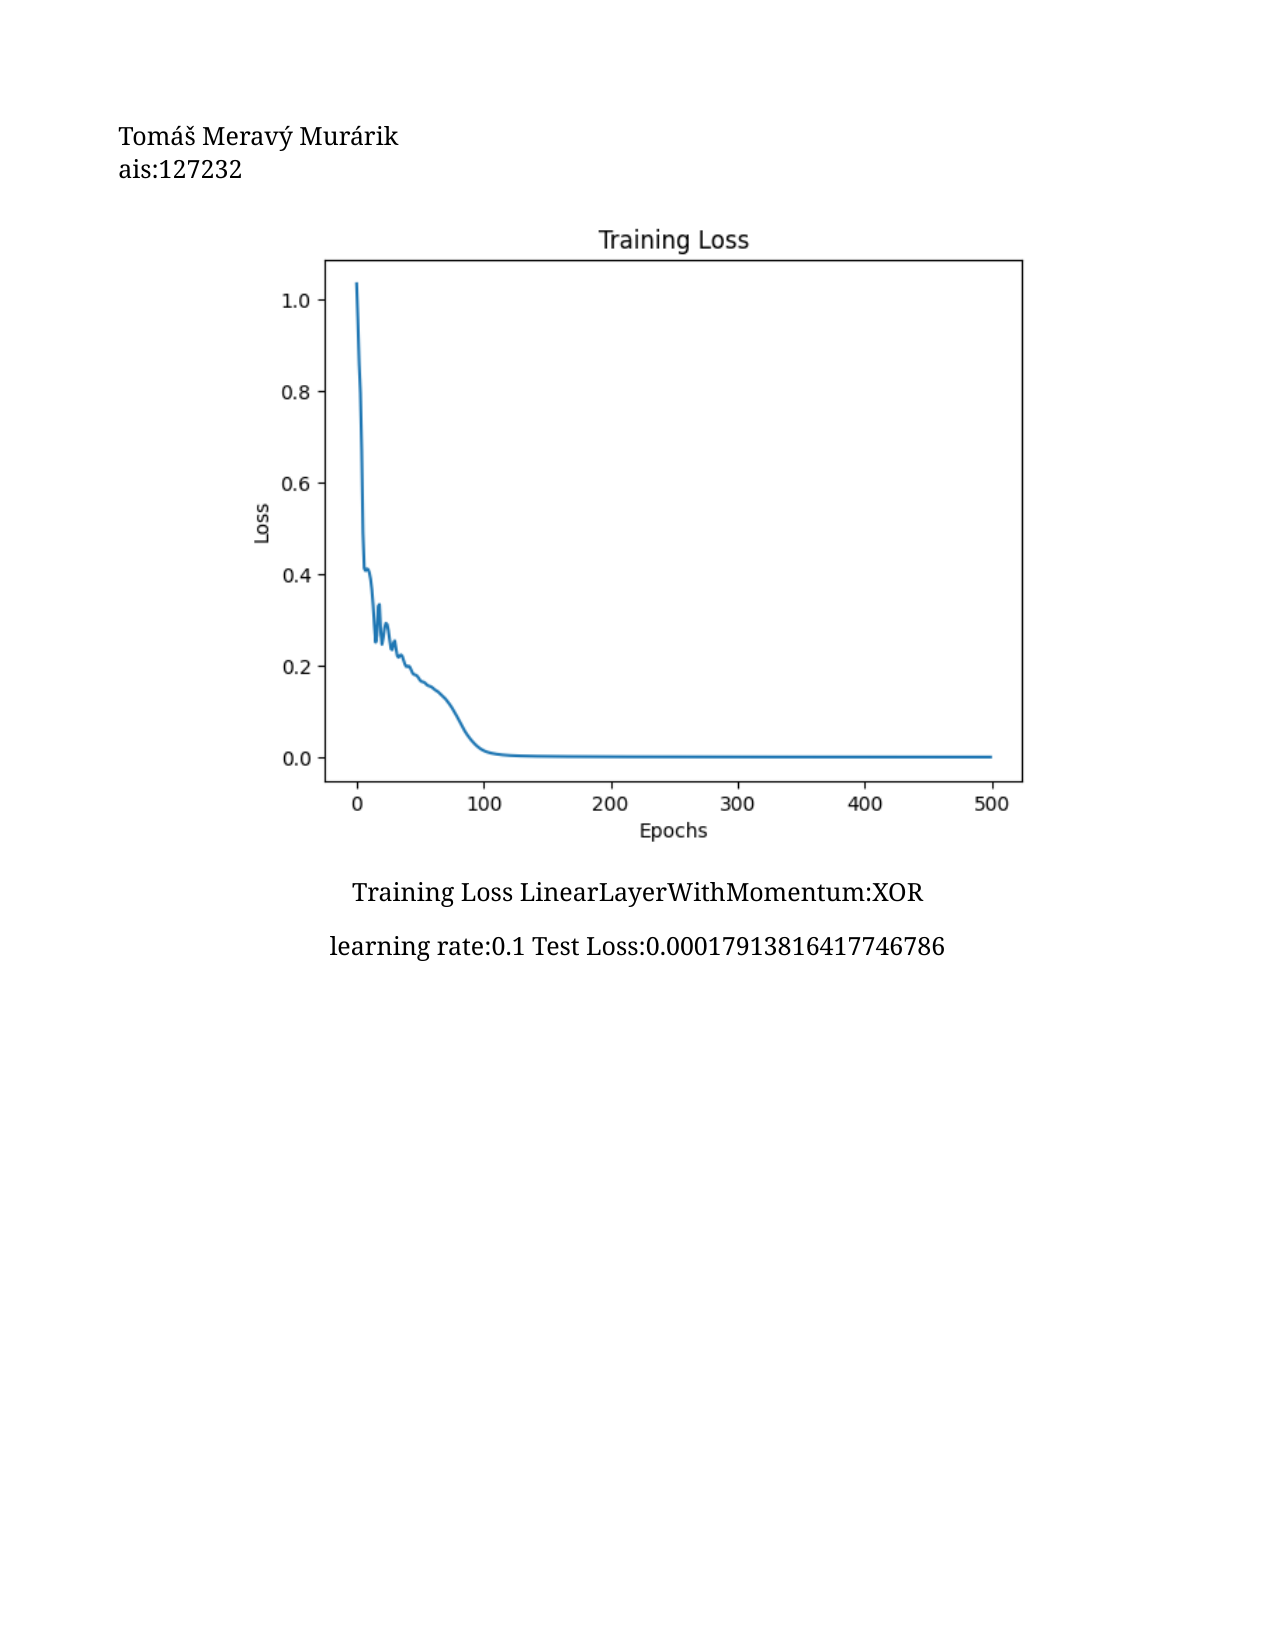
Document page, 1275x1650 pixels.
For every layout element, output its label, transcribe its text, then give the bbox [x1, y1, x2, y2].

picture [239, 215, 1036, 856]
text learning rate:0.1 Test Loss:0.00017913816417746786 [118, 929, 1157, 963]
text Training Loss LinearLayerWithMomentum:XOR [118, 875, 1157, 909]
